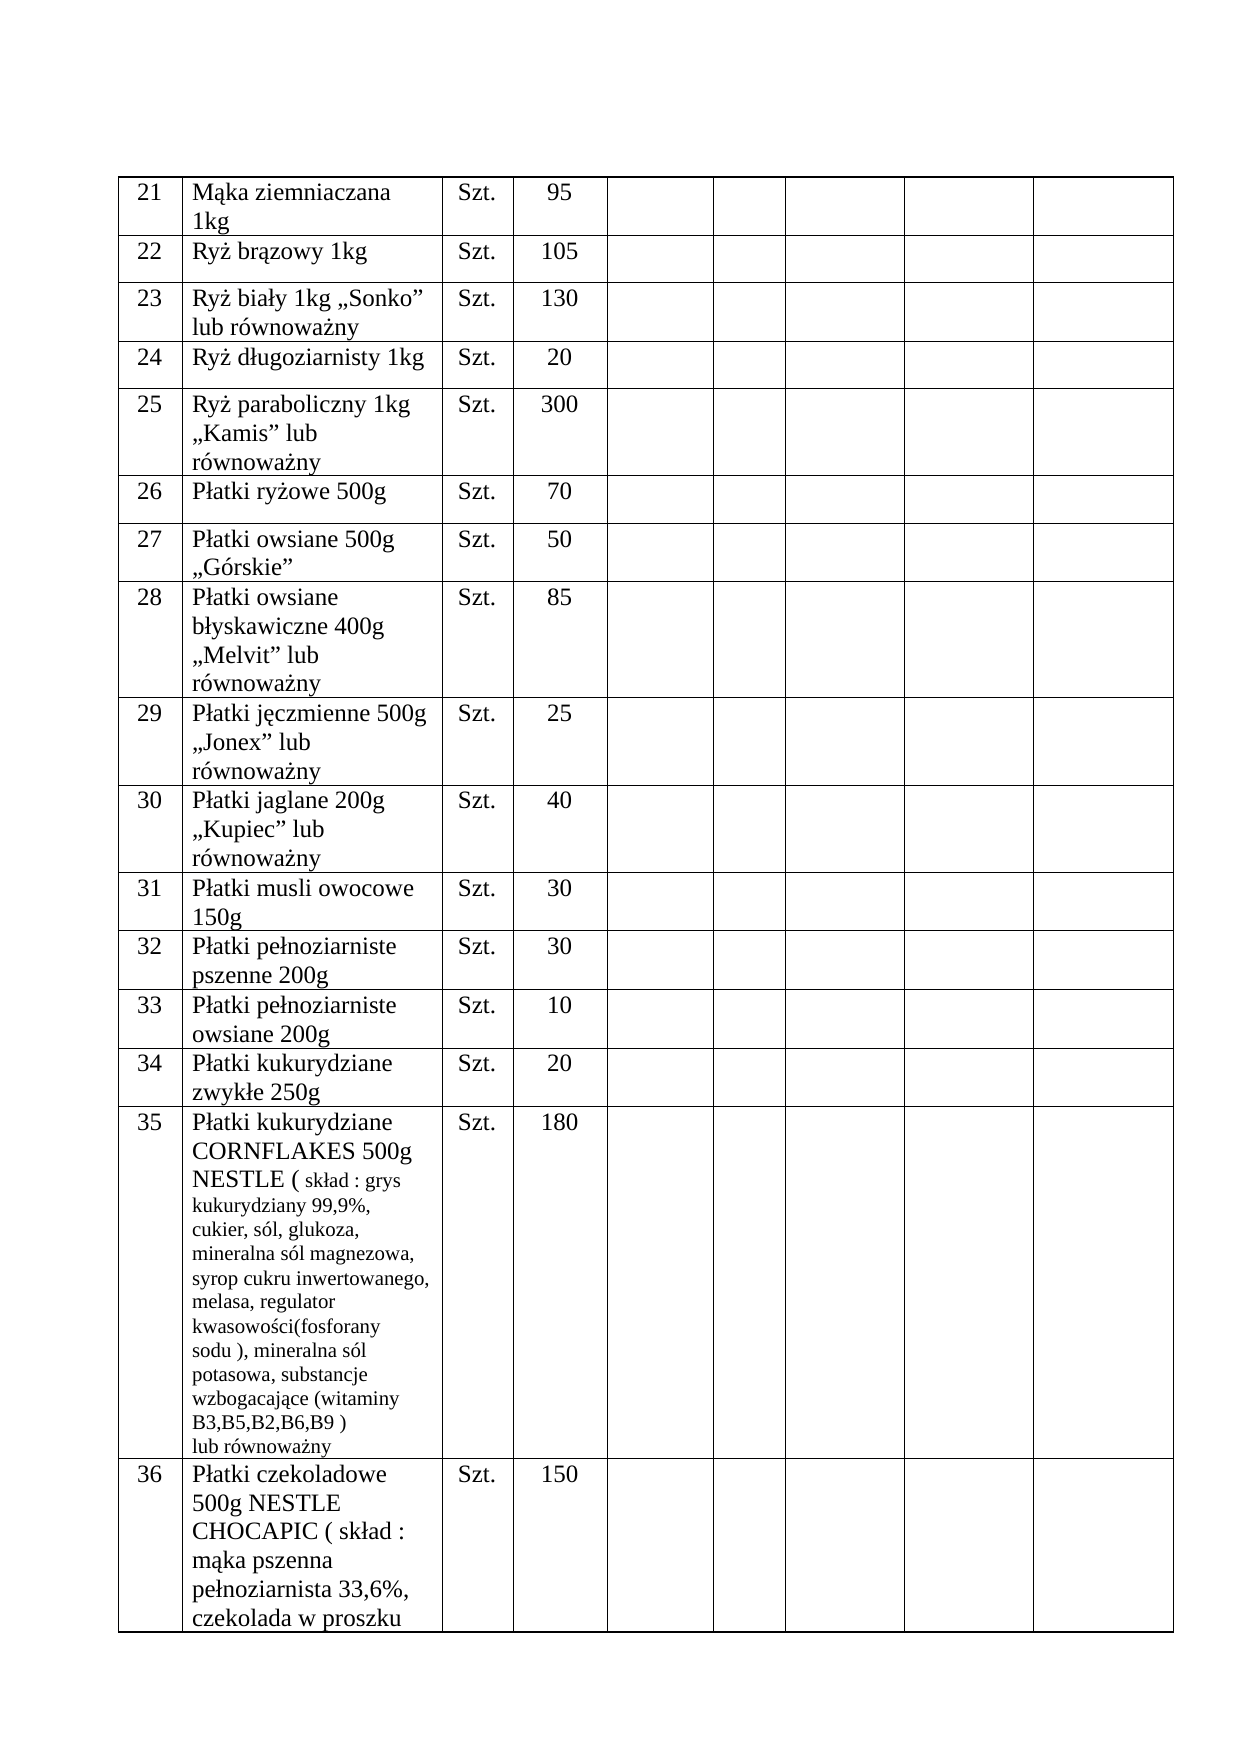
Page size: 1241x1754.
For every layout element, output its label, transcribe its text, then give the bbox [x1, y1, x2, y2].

table_cell Ryż biały 1kg „Sonko” lub równoważny [183, 283, 442, 341]
table_cell Szt. [443, 1459, 513, 1631]
table_cell [1034, 524, 1173, 581]
table_cell [714, 236, 785, 282]
table_cell [714, 389, 785, 475]
table_cell 32 [119, 931, 182, 989]
table_cell [1034, 283, 1173, 341]
table_cell 20 [514, 1049, 607, 1106]
table_cell Szt. [443, 931, 513, 989]
table_cell [1034, 1459, 1173, 1631]
table_cell [1034, 582, 1173, 697]
table_cell [905, 283, 1033, 341]
table_cell [608, 178, 713, 235]
table_cell [714, 698, 785, 784]
table_cell 30 [119, 786, 182, 872]
table_cell 31 [119, 873, 182, 930]
table_cell Szt. [443, 236, 513, 282]
table_cell Płatki jęczmienne 500g „Jonex” lub równoważny [183, 698, 442, 784]
table_cell [608, 283, 713, 341]
table_cell [1034, 698, 1173, 784]
table_cell 36 [119, 1459, 182, 1631]
table_cell [714, 476, 785, 523]
table_cell [905, 236, 1033, 282]
table_cell [786, 1459, 904, 1631]
table_cell [905, 990, 1033, 1047]
table_cell [714, 931, 785, 989]
table_cell [1034, 178, 1173, 235]
table_cell [786, 1107, 904, 1458]
table_cell 33 [119, 990, 182, 1047]
table_cell [714, 582, 785, 697]
table_cell [786, 342, 904, 388]
table_cell [714, 1049, 785, 1106]
table_cell [608, 524, 713, 581]
table_cell 34 [119, 1049, 182, 1106]
table_cell Płatki jaglane 200g „Kupiec” lub równoważny [183, 786, 442, 872]
table_cell [905, 1049, 1033, 1106]
table_cell 10 [514, 990, 607, 1047]
table_cell [786, 931, 904, 989]
table_cell [608, 389, 713, 475]
table_cell [714, 283, 785, 341]
table_cell 26 [119, 476, 182, 523]
table_cell [786, 524, 904, 581]
table_cell [714, 873, 785, 930]
table_cell Ryż długoziarnisty 1kg [183, 342, 442, 388]
table_cell 28 [119, 582, 182, 697]
table_cell Mąka ziemniaczana 1kg [183, 178, 442, 235]
table_cell 180 [514, 1107, 607, 1458]
table_cell 150 [514, 1459, 607, 1631]
table_cell [1034, 389, 1173, 475]
table_cell Szt. [443, 990, 513, 1047]
table_cell 30 [514, 873, 607, 930]
table_cell [905, 476, 1033, 523]
table_cell [608, 1107, 713, 1458]
table_cell [905, 873, 1033, 930]
table_cell 23 [119, 283, 182, 341]
table_cell 25 [514, 698, 607, 784]
table_cell [608, 1459, 713, 1631]
table_cell [1034, 476, 1173, 523]
table_cell [905, 698, 1033, 784]
table_cell [714, 990, 785, 1047]
table_cell Szt. [443, 283, 513, 341]
table_cell Płatki owsiane 500g „Górskie” [183, 524, 442, 581]
table_cell Płatki pełnoziarniste pszenne 200g [183, 931, 442, 989]
table_cell Płatki kukurydziane zwykłe 250g [183, 1049, 442, 1106]
table_cell Płatki ryżowe 500g [183, 476, 442, 523]
table_cell Szt. [443, 389, 513, 475]
table_cell [786, 990, 904, 1047]
table_cell Płatki pełnoziarniste owsiane 200g [183, 990, 442, 1047]
table_cell 30 [514, 931, 607, 989]
table_cell [714, 342, 785, 388]
table_cell Szt. [443, 524, 513, 581]
table_cell Szt. [443, 476, 513, 523]
table_cell [608, 786, 713, 872]
table_cell 20 [514, 342, 607, 388]
table_cell [905, 1459, 1033, 1631]
table_cell [608, 236, 713, 282]
table_cell [1034, 1107, 1173, 1458]
table_cell [1034, 990, 1173, 1047]
table_cell [905, 524, 1033, 581]
table_cell [905, 342, 1033, 388]
table_cell Szt. [443, 786, 513, 872]
table_cell 40 [514, 786, 607, 872]
table_cell Płatki kukurydziane CORNFLAKES 500g NESTLE ( skład : grys kukurydziany 99,9%, cukier, sól, glukoza, mineralna sól magnezowa, syrop cukru inwertowanego, melasa, regulator kwasowości(fosforany sodu ), mineralna sól potasowa, substancje wzbogacające (witaminy B3,B5,B2,B6,B9 ) lub równoważny [183, 1107, 442, 1458]
table_cell [1034, 342, 1173, 388]
table_cell Płatki owsiane błyskawiczne 400g „Melvit” lub równoważny [183, 582, 442, 697]
table_cell [1034, 786, 1173, 872]
table_cell Szt. [443, 873, 513, 930]
table_cell [1034, 931, 1173, 989]
table_cell [714, 178, 785, 235]
table_cell [608, 873, 713, 930]
table_cell [608, 342, 713, 388]
table_cell 22 [119, 236, 182, 282]
table_cell Ryż paraboliczny 1kg „Kamis” lub równoważny [183, 389, 442, 475]
table_cell 27 [119, 524, 182, 581]
table_cell [714, 786, 785, 872]
table_cell [608, 582, 713, 697]
table_cell [608, 1049, 713, 1106]
table_cell 105 [514, 236, 607, 282]
table_cell 95 [514, 178, 607, 235]
table_cell 21 [119, 178, 182, 235]
table_cell Szt. [443, 698, 513, 784]
table_cell [786, 236, 904, 282]
table_cell Szt. [443, 582, 513, 697]
table_cell Płatki musli owocowe 150g [183, 873, 442, 930]
table_cell Szt. [443, 342, 513, 388]
table_cell Płatki czekoladowe 500g NESTLE CHOCAPIC ( skład : mąka pszenna pełnoziarnista 33,6%, czekolada w proszku [183, 1459, 442, 1631]
table_cell [608, 990, 713, 1047]
table_cell [786, 582, 904, 697]
table_cell [714, 1107, 785, 1458]
table_cell 85 [514, 582, 607, 697]
table_cell 300 [514, 389, 607, 475]
table_cell Szt. [443, 178, 513, 235]
table_cell [608, 698, 713, 784]
table_cell [786, 283, 904, 341]
table_cell [608, 931, 713, 989]
table_cell 25 [119, 389, 182, 475]
table_cell [786, 873, 904, 930]
table_cell [786, 1049, 904, 1106]
table_cell [786, 698, 904, 784]
table_cell 35 [119, 1107, 182, 1458]
table_cell [905, 389, 1033, 475]
table_cell 130 [514, 283, 607, 341]
table_cell [608, 476, 713, 523]
table_cell 50 [514, 524, 607, 581]
table_cell Szt. [443, 1049, 513, 1106]
table_cell [905, 1107, 1033, 1458]
table_cell [714, 524, 785, 581]
table_cell 29 [119, 698, 182, 784]
table_cell 70 [514, 476, 607, 523]
table_cell [786, 389, 904, 475]
table_cell [1034, 1049, 1173, 1106]
table_cell [905, 178, 1033, 235]
table_cell [905, 931, 1033, 989]
table_cell [905, 582, 1033, 697]
table_cell [786, 786, 904, 872]
table_cell 24 [119, 342, 182, 388]
table_cell [1034, 236, 1173, 282]
table_cell Szt. [443, 1107, 513, 1458]
table_cell [786, 476, 904, 523]
table_cell [786, 178, 904, 235]
table_cell Ryż brązowy 1kg [183, 236, 442, 282]
table_cell [714, 1459, 785, 1631]
table_cell [905, 786, 1033, 872]
table_cell [1034, 873, 1173, 930]
